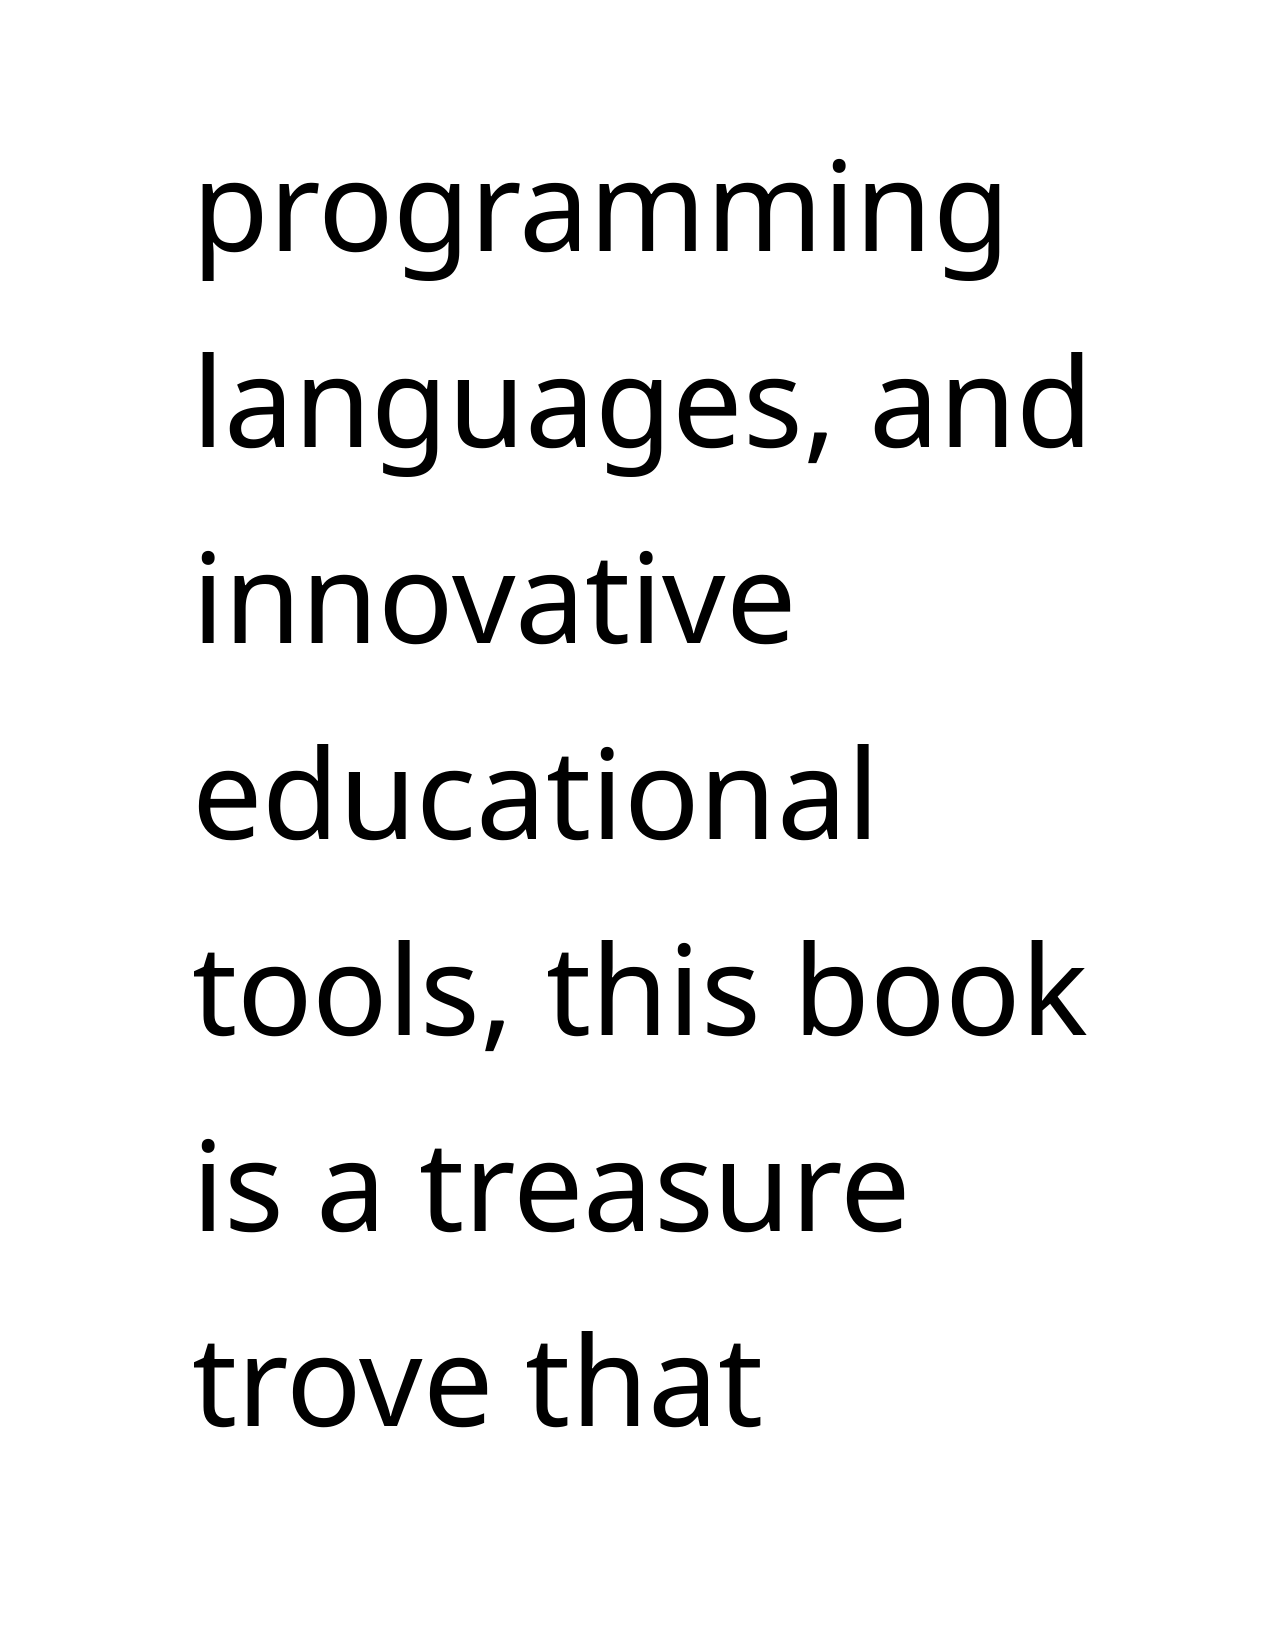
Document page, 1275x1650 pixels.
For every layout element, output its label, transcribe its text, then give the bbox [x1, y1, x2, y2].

list programming languages, and innovative educational tools, this book is a treasure trove that [162, 118, 1157, 1463]
